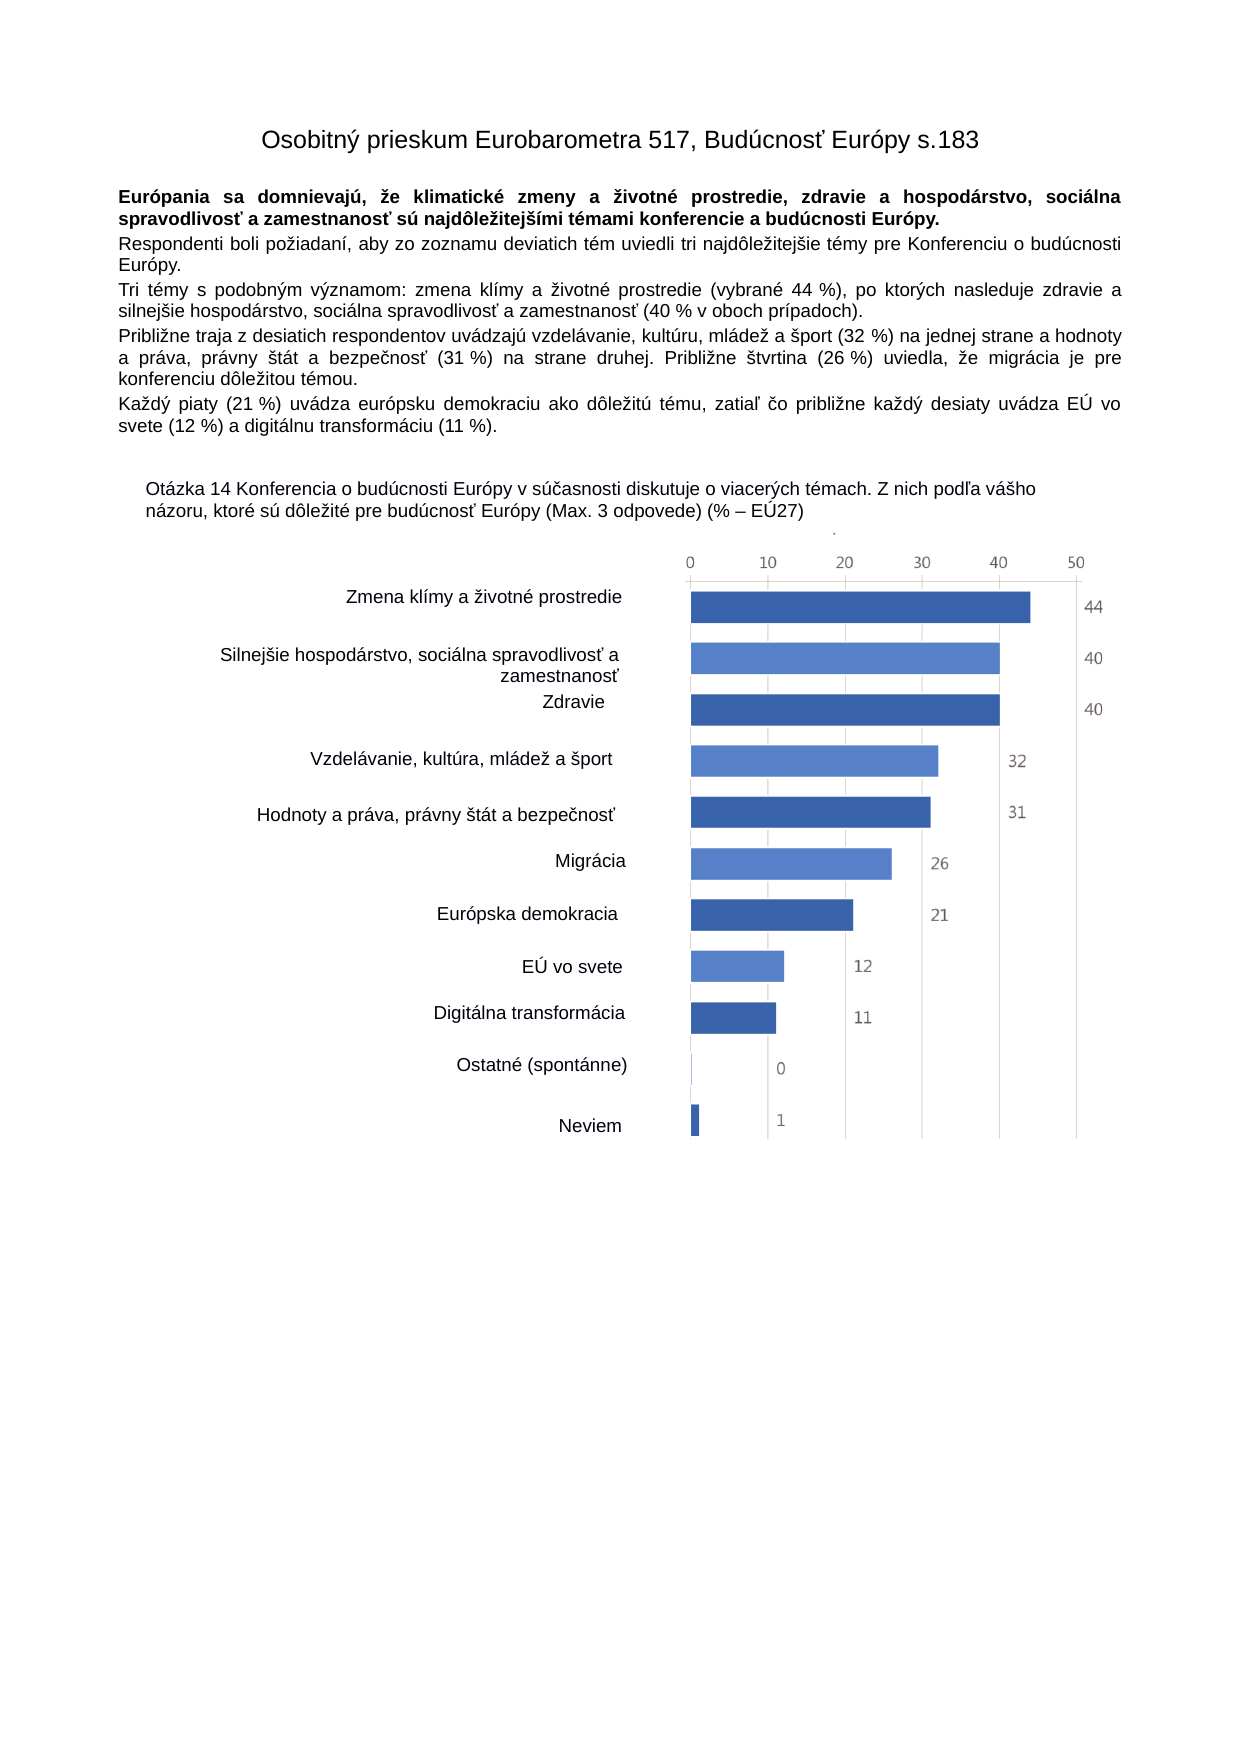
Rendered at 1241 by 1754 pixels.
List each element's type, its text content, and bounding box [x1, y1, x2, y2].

text Tri témy s podobným významom: zmena klímy a životné prostredie (vybrané 44 %), po ktorých nasleduje zdravie a silnejšie hospodárstvo, sociálna spravodlivosť a zamestnanosť (40 % v oboch prípadoch). [118, 279, 1122, 322]
text Respondenti boli požiadaní, aby zo zoznamu deviatich tém uviedli tri najdôležitejšie témy pre Konferenciu o budúcnosti Európy. [118, 232, 1122, 276]
picture [682, 533, 1121, 1152]
text Každý piaty (21 %) uvádza európsku demokraciu ako dôležitú tému, zatiaľ čo približne každý desiaty uvádza EÚ vo svete (12 %) a digitálnu transformáciu (11 %). [118, 393, 1122, 436]
text Približne traja z desiatich respondentov uvádzajú vzdelávanie, kultúru, mládež a šport (32 %) na jednej strane a hodnoty a práva, právny štát a bezpečnosť (31 %) na strane druhej. Približne štvrtina (26 %) uviedla, že migrácia je pre konferenciu dôležitou témou. [118, 325, 1122, 390]
text Európania sa domnievajú, že klimatické zmeny a životné prostredie, zdravie a hospodárstvo, sociálna spravodlivosť a zamestnanosť sú najdôležitejšími témami konferencie a budúcnosti Európy. [118, 186, 1122, 229]
